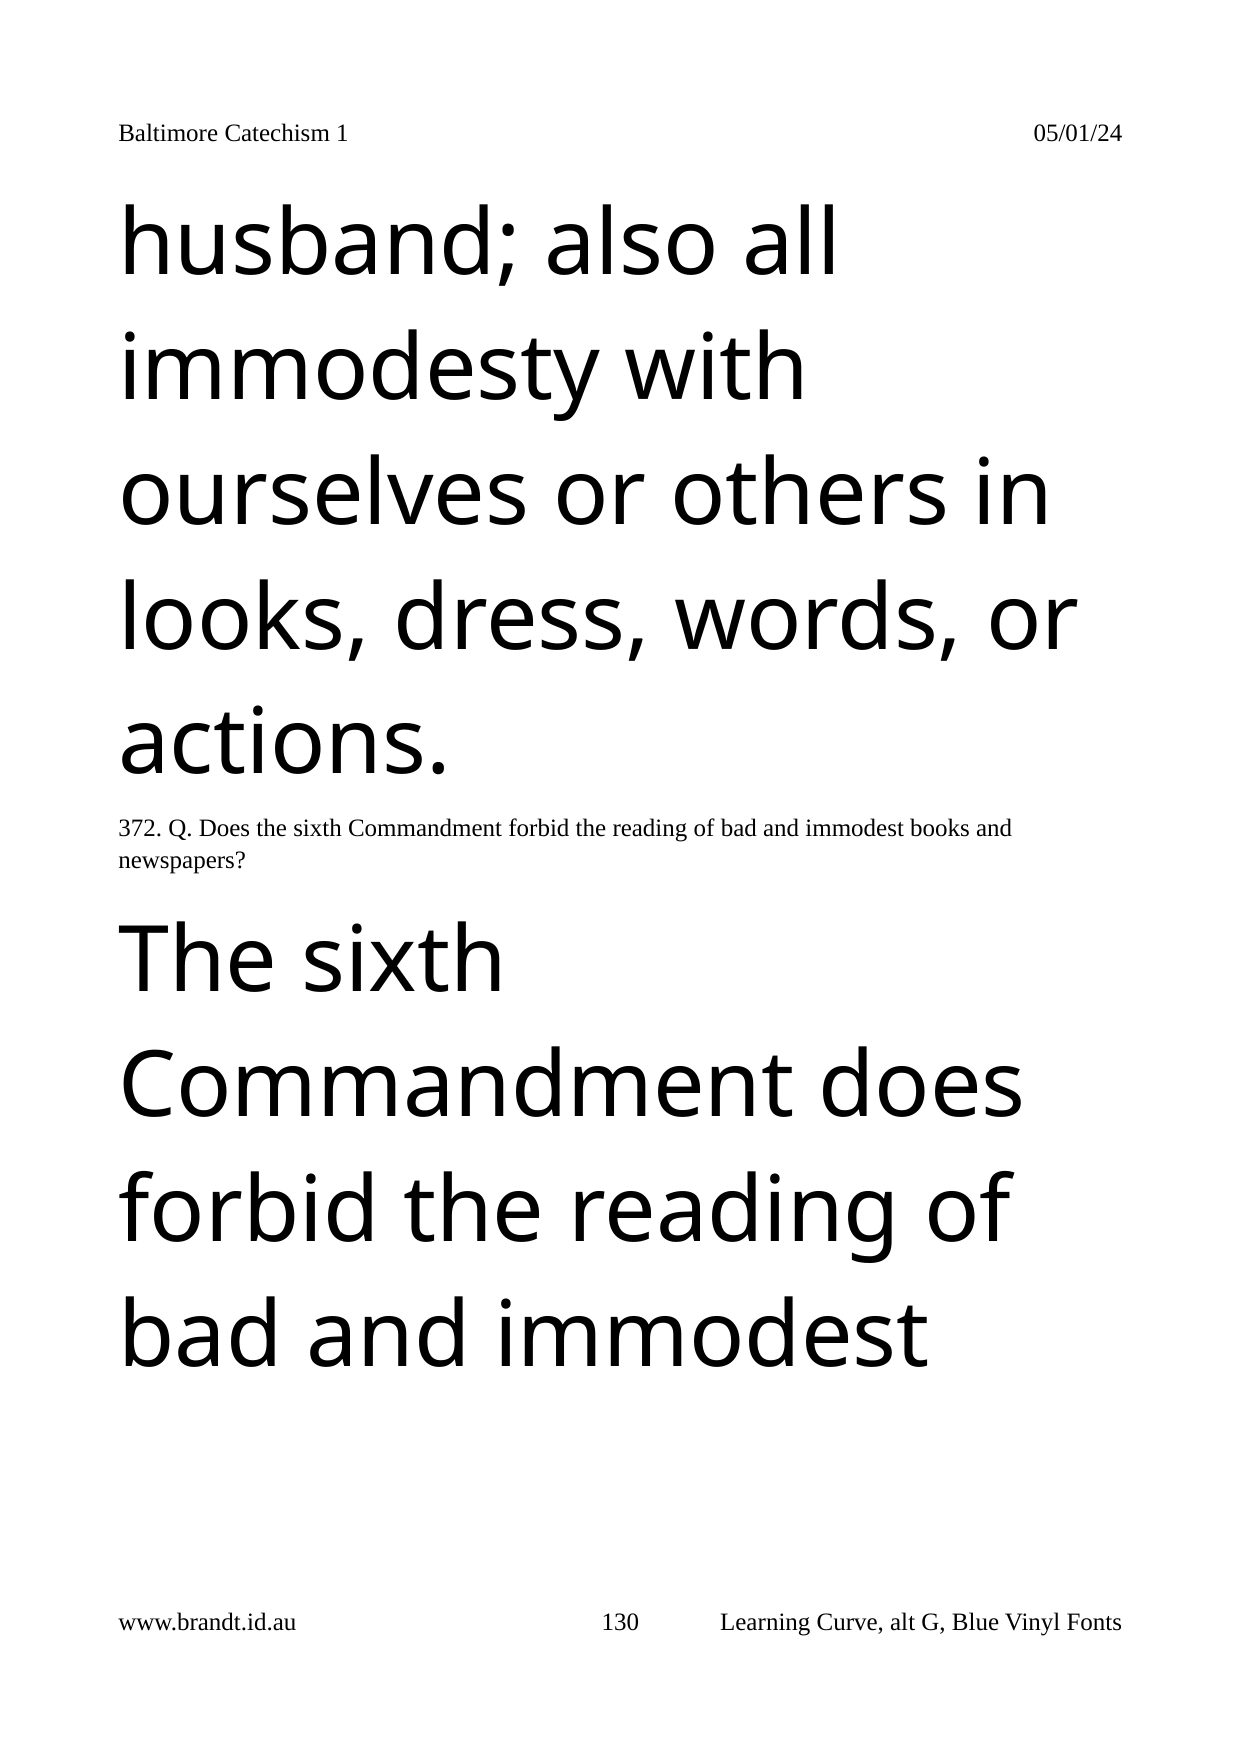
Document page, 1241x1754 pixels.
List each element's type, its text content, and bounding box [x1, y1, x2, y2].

text The sixth Commandment does forbid the reading of bad and immodest [118, 893, 1122, 1393]
text husband; also all immodesty with ourselves or others in looks, dress, words, or actions. [118, 176, 1122, 801]
text ­372. Q. Does the sixth Commandment forbid the reading of bad and immodest books and newspapers? [118, 813, 1122, 874]
